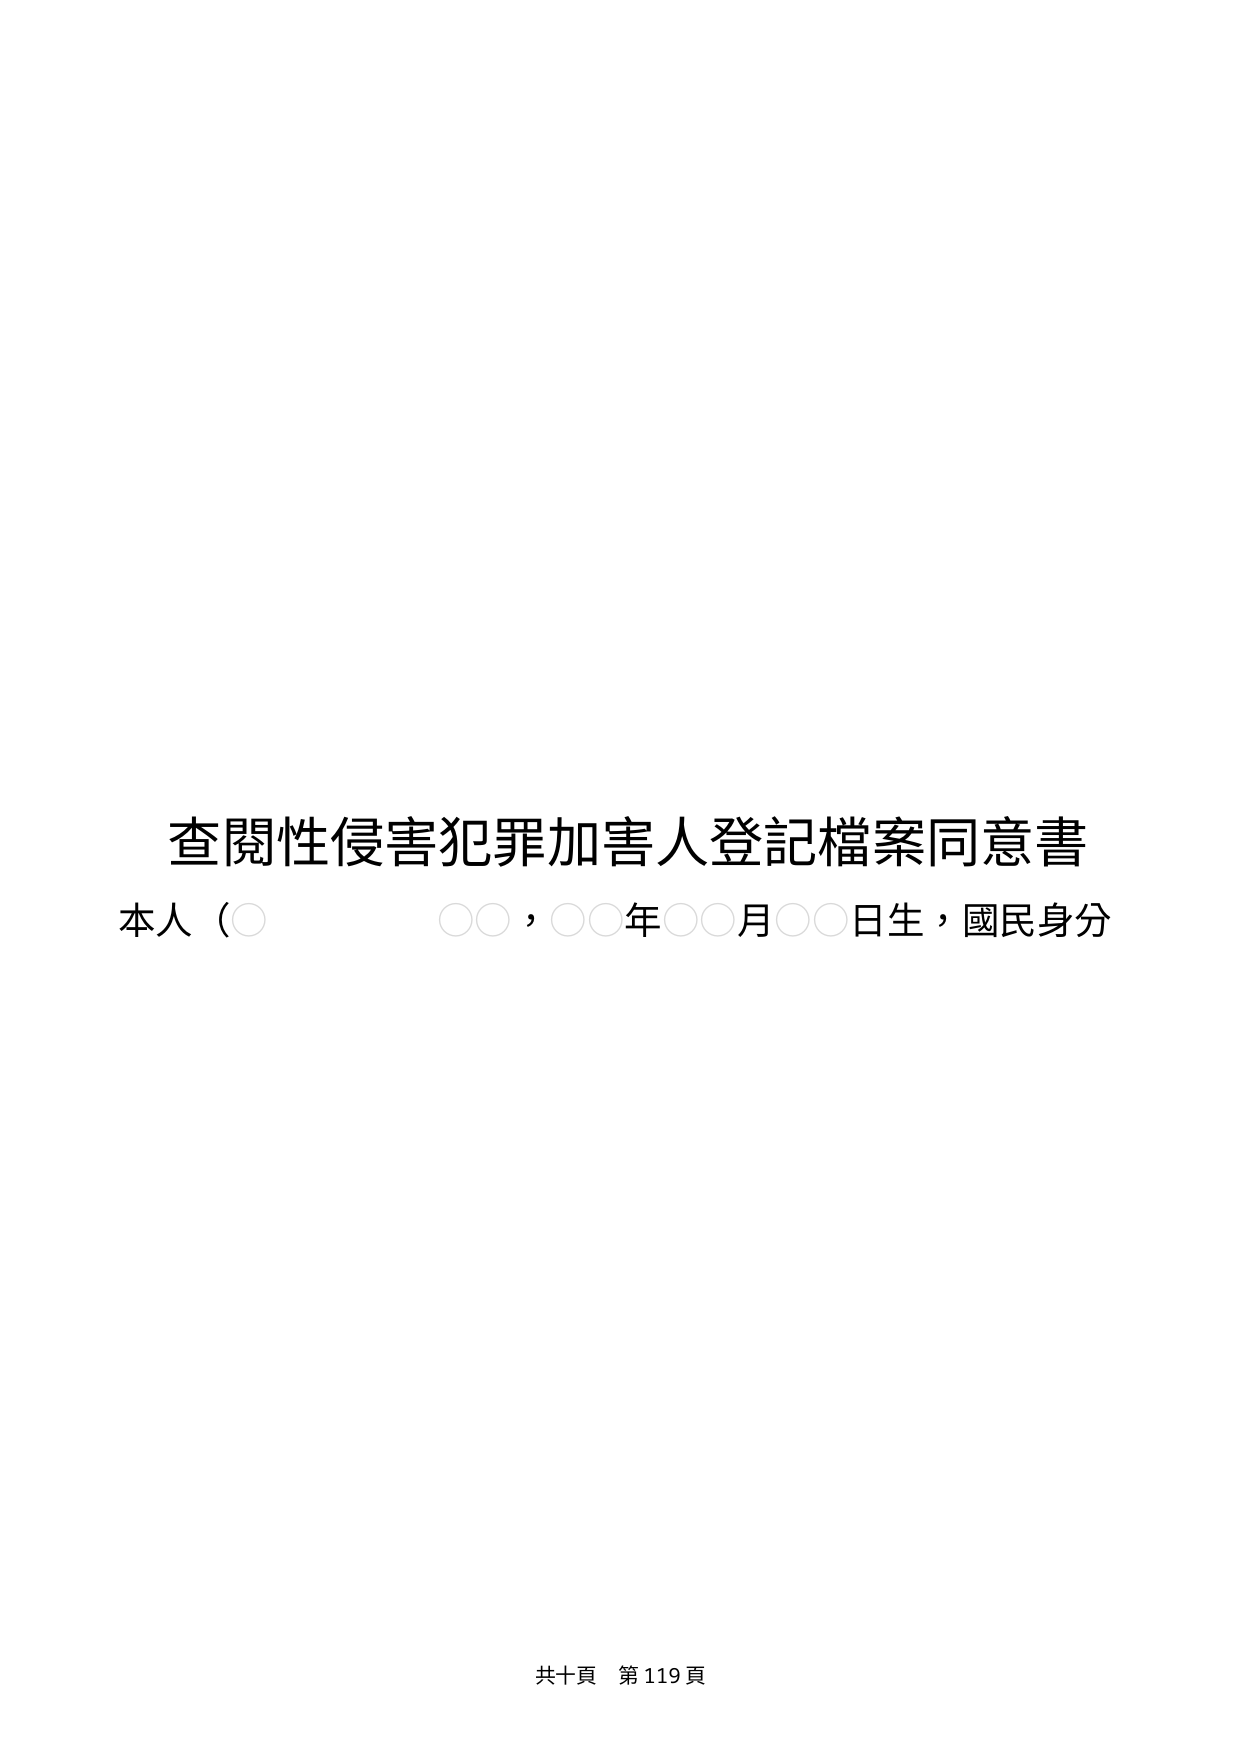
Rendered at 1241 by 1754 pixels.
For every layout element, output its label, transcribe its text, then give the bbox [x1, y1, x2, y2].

text 本人（○ ○○，○○年○○月○○日生，國民身分 [118, 891, 1122, 945]
text 查閱性侵害犯罪加害人登記檔案同意書 [118, 766, 1138, 891]
